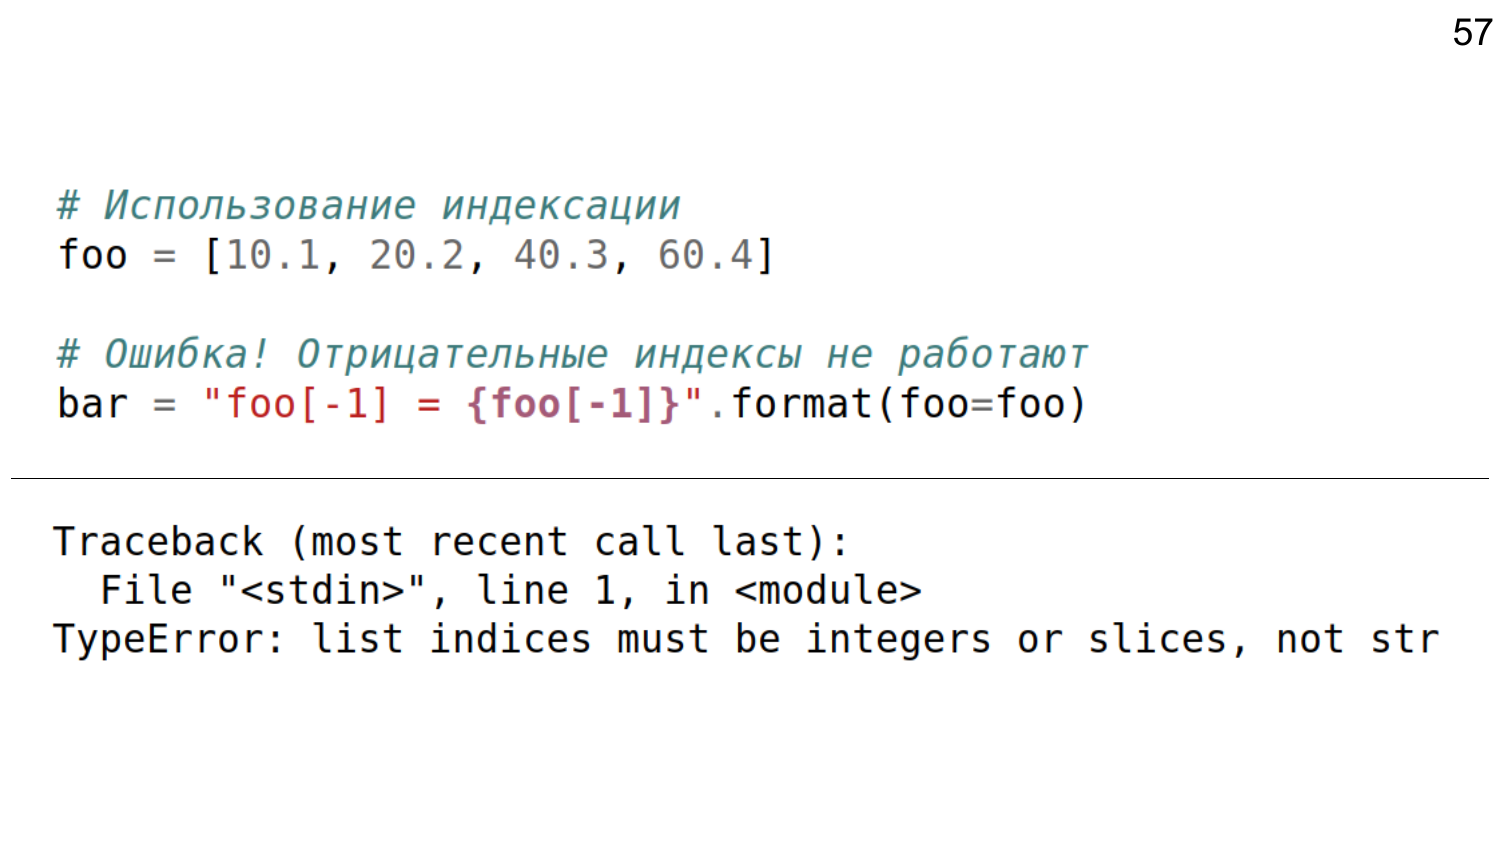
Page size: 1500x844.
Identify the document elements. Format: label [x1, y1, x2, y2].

picture [47, 175, 1101, 444]
picture [39, 512, 1453, 671]
